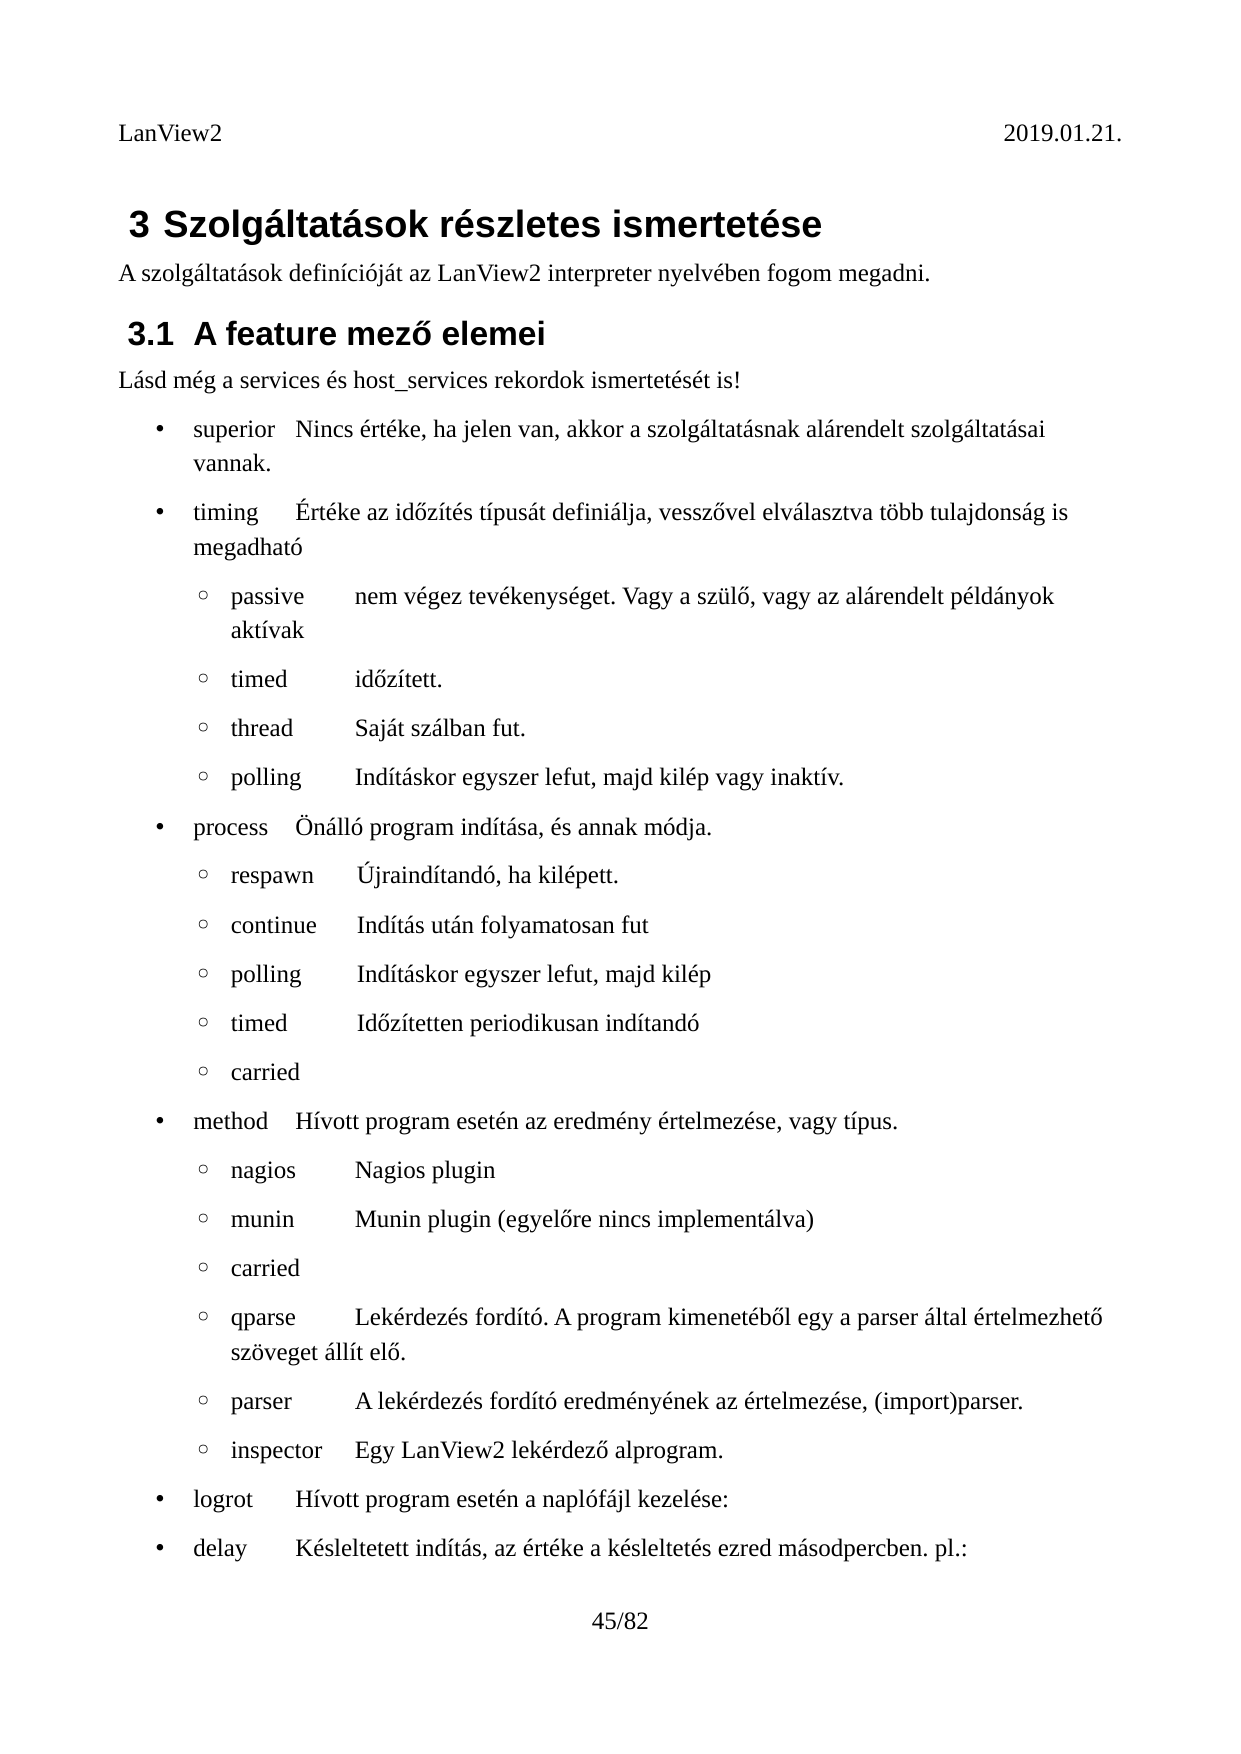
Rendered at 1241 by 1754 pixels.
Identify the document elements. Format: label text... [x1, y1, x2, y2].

text Lásd még a services és host_services rekordok ismertetését is! [118, 365, 1122, 393]
list inspector Egy LanView2 lekérdező alprogram. [193, 1435, 1122, 1463]
list carried [193, 1057, 1122, 1086]
list nagios Nagios plugin [193, 1155, 1122, 1184]
list timing Értéke az időzítés típusát definiálja, vesszővel elválasztva több tulajdonság is megadható [156, 497, 1122, 561]
list delay Késleltetett indítás, az értéke a késleltetés ezred másodpercben. pl.: [156, 1533, 1122, 1562]
list qparse Lekérdezés fordító. A program kimenetéből egy a parser által értelmezhető szöveget állít elő. [193, 1302, 1122, 1365]
list passive nem végez tevékenységet. Vagy a szülő, vagy az alárendelt példányok aktívak [193, 581, 1122, 644]
text A szolgáltatások definícióját az LanView2 interpreter nyelvében fogom megadni. [118, 258, 1122, 287]
list timed Időzítetten periodikusan indítandó [193, 1008, 1122, 1037]
list polling Indításkor egyszer lefut, majd kilép vagy inaktív. [193, 762, 1122, 791]
list parser A lekérdezés fordító eredményének az értelmezése, (import)parser. [193, 1386, 1122, 1414]
subtitle Szolgáltatások részletes ismertetése [118, 202, 1122, 246]
list timed időzített. [193, 664, 1122, 693]
list polling Indításkor egyszer lefut, majd kilép [193, 959, 1122, 987]
list carried [193, 1253, 1122, 1282]
list continue Indítás után folyamatosan fut [193, 910, 1122, 938]
list munin Munin plugin (egyelőre nincs implementálva) [193, 1204, 1122, 1233]
list thread Saját szálban fut. [193, 713, 1122, 742]
list respawn Újraindítandó, ha kilépett. [193, 861, 1122, 889]
list superior Nincs értéke, ha jelen van, akkor a szolgáltatásnak alárendelt szolgáltatásai vannak. [156, 414, 1122, 477]
subtitle A feature mező elemei [118, 313, 1122, 352]
list logrot Hívott program esetén a naplófájl kezelése: [156, 1484, 1122, 1513]
list method Hívott program esetén az eredmény értelmezése, vagy típus. [156, 1106, 1122, 1135]
list process Önálló program indítása, és annak módja. [156, 812, 1122, 840]
